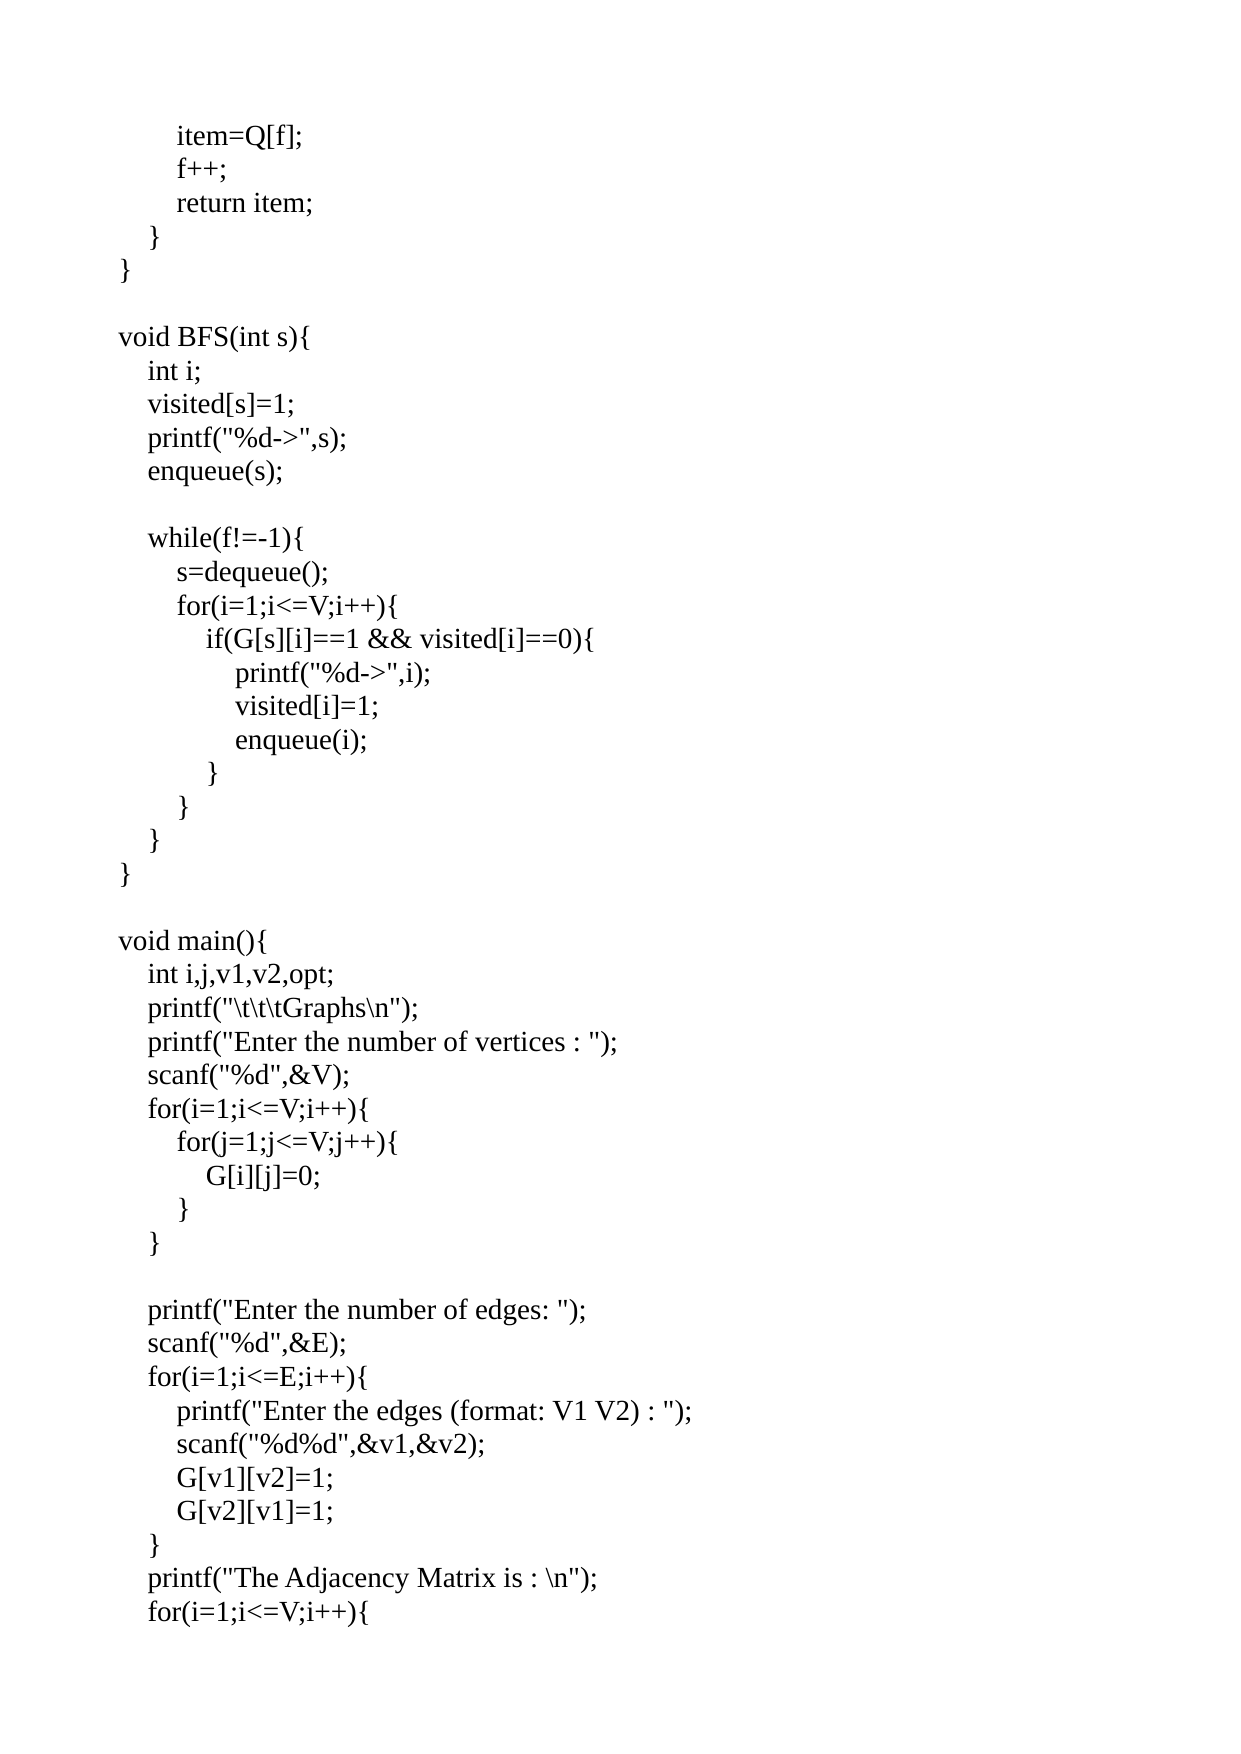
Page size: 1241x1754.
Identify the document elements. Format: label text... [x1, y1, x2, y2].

text } [118, 1225, 1122, 1258]
text for(i=1;i<=E;i++){ [118, 1359, 1122, 1393]
text scanf("%d",&E); [118, 1326, 1122, 1359]
text printf("\t\t\tGraphs\n"); [118, 990, 1122, 1024]
text G[i][j]=0; [118, 1158, 1122, 1191]
text printf("%d->",i); [118, 655, 1122, 688]
text printf("Enter the number of edges: "); [118, 1292, 1122, 1326]
text f++; [118, 152, 1122, 185]
text } [118, 755, 1122, 789]
text item=Q[f]; [118, 118, 1122, 152]
text visited[i]=1; [118, 688, 1122, 722]
text printf("Enter the number of vertices : "); [118, 1024, 1122, 1057]
text int i; [118, 353, 1122, 386]
text scanf("%d%d",&v1,&v2); [118, 1426, 1122, 1460]
text visited[s]=1; [118, 386, 1122, 420]
text } [118, 789, 1122, 822]
text } [118, 252, 1122, 286]
text int i,j,v1,v2,opt; [118, 957, 1122, 990]
text } [118, 1191, 1122, 1225]
text for(i=1;i<=V;i++){ [118, 588, 1122, 621]
text G[v1][v2]=1; [118, 1460, 1122, 1493]
text } [118, 1527, 1122, 1560]
text for(j=1;j<=V;j++){ [118, 1124, 1122, 1158]
text printf("Enter the edges (format: V1 V2) : "); [118, 1393, 1122, 1426]
text scanf("%d",&V); [118, 1057, 1122, 1091]
text enqueue(i); [118, 722, 1122, 755]
text return item; [118, 185, 1122, 219]
text void main(){ [118, 923, 1122, 957]
text while(f!=-1){ [118, 521, 1122, 554]
text } [118, 856, 1122, 889]
text for(i=1;i<=V;i++){ [118, 1091, 1122, 1124]
text for(i=1;i<=V;i++){ [118, 1594, 1122, 1627]
text printf("%d->",s); [118, 420, 1122, 453]
text } [118, 822, 1122, 856]
text s=dequeue(); [118, 554, 1122, 588]
text enqueue(s); [118, 453, 1122, 487]
text } [118, 219, 1122, 252]
text printf("The Adjacency Matrix is : \n"); [118, 1560, 1122, 1594]
text G[v2][v1]=1; [118, 1493, 1122, 1527]
text void BFS(int s){ [118, 319, 1122, 353]
text if(G[s][i]==1 && visited[i]==0){ [118, 621, 1122, 655]
